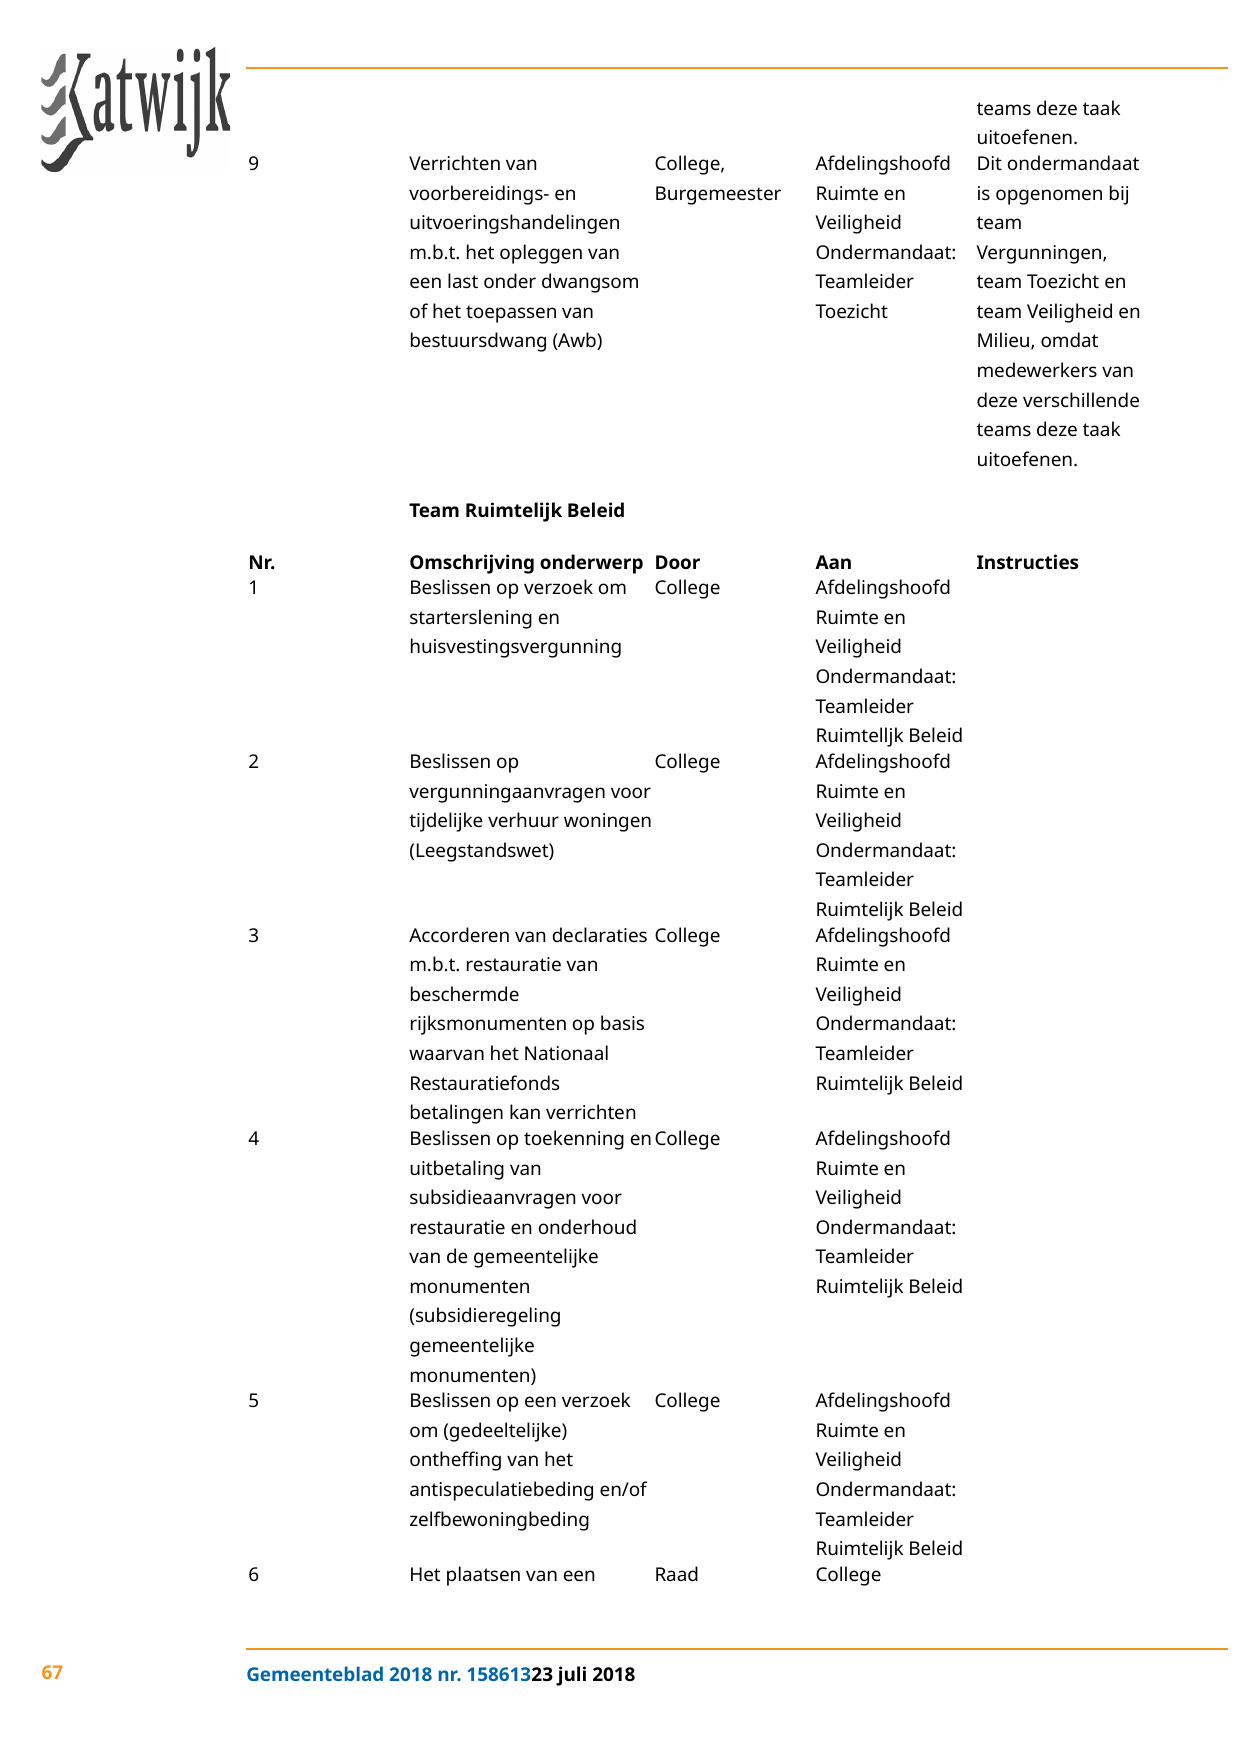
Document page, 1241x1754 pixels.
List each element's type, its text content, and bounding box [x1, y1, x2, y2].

table_cell [815, 498, 976, 523]
table_cell 2 [248, 748, 409, 922]
table_cell Afdelingshoofd Ruimte en Veiligheid Ondermandaat: Teamleider Ruimtelijk Beleid [815, 1125, 976, 1387]
table_cell [976, 1125, 1152, 1387]
table_cell 9 [248, 150, 409, 472]
table_cell [815, 472, 976, 497]
table_cell [976, 748, 1152, 922]
table_cell Raad [654, 1561, 815, 1587]
table_cell [976, 1388, 1152, 1561]
table_cell 6 [248, 1561, 409, 1587]
table_cell Afdelingshoofd Ruimte en Veiligheid Ondermandaat: Teamleider Toezicht [815, 150, 976, 472]
table_cell College [815, 1561, 976, 1587]
table_cell College [654, 922, 815, 1125]
table_cell Het plaatsen van een [409, 1561, 654, 1587]
table_cell Verrichten van voorbereidings- en uitvoeringshandelingen m.b.t. het opleggen van een last onder dwangsom of het toepassen van bestuursdwang (Awb) [409, 150, 654, 472]
table_cell [976, 575, 1152, 748]
table_cell College [654, 575, 815, 748]
table_cell Afdelingshoofd Ruimte en Veiligheid Ondermandaat: Teamleider Ruimtelljk Beleid [815, 575, 976, 748]
table_cell [409, 523, 654, 549]
table_cell [654, 498, 815, 523]
table_cell 4 [248, 1125, 409, 1387]
table_cell Accorderen van declaraties m.b.t. restauratie van beschermde rijksmonumenten op basis waarvan het Nationaal Restauratiefonds betalingen kan verrichten [409, 922, 654, 1125]
table_cell Omschrijving onderwerp [409, 549, 654, 574]
table_cell 5 [248, 1388, 409, 1561]
table_cell 1 [248, 575, 409, 748]
table_cell teams deze taak uitoefenen. [976, 95, 1152, 150]
table_cell [815, 523, 976, 549]
table_cell Afdelingshoofd Ruimte en Veiligheid Ondermandaat: Teamleider Ruimtelijk Beleid [815, 748, 976, 922]
table_cell Beslissen op toekenning en uitbetaling van subsidieaanvragen voor restauratie en onderhoud van de gemeentelijke monumenten (subsidieregeling gemeentelijke monumenten) [409, 1125, 654, 1387]
table_cell [976, 472, 1152, 497]
table_cell [654, 523, 815, 549]
table_cell [409, 95, 654, 150]
table_cell Beslissen op vergunningaanvragen voor tijdelijke verhuur woningen (Leegstandswet) [409, 748, 654, 922]
table_cell [248, 523, 409, 549]
table_cell Door [654, 549, 815, 574]
table_cell College [654, 1125, 815, 1387]
table_cell Nr. [248, 549, 409, 574]
table_cell College [654, 748, 815, 922]
table_cell Aan [815, 549, 976, 574]
table_cell [248, 498, 409, 523]
table_cell Afdelingshoofd Ruimte en Veiligheid Ondermandaat: Teamleider Ruimtelijk Beleid [815, 922, 976, 1125]
table_cell College, Burgemeester [654, 150, 815, 472]
table_cell [654, 95, 815, 150]
table_cell 3 [248, 922, 409, 1125]
table_cell [976, 922, 1152, 1125]
table_cell Beslissen op een verzoek om (gedeeltelijke) ontheffing van het antispeculatiebeding en/of zelfbewoningbeding [409, 1388, 654, 1561]
table_cell Instructies [976, 549, 1152, 574]
table_cell [976, 1561, 1152, 1587]
table_cell Afdelingshoofd Ruimte en Veiligheid Ondermandaat: Teamleider Ruimtelijk Beleid [815, 1388, 976, 1561]
table_cell Team Ruimtelijk Beleid [409, 498, 654, 523]
table_cell Dit ondermandaat is opgenomen bij team Vergunningen, team Toezicht en team Veiligheid en Milieu, omdat medewerkers van deze verschillende teams deze taak uitoefenen. [976, 150, 1152, 472]
table_cell College [654, 1388, 815, 1561]
table_cell [976, 498, 1152, 523]
table_cell [976, 523, 1152, 549]
table_cell [248, 472, 409, 497]
table_cell [248, 95, 409, 150]
table_cell Beslissen op verzoek om starterslening en huisvestingsvergunning [409, 575, 654, 748]
table_cell [815, 95, 976, 150]
table_cell [654, 472, 815, 497]
picture [41, 47, 231, 172]
table_cell [409, 472, 654, 497]
